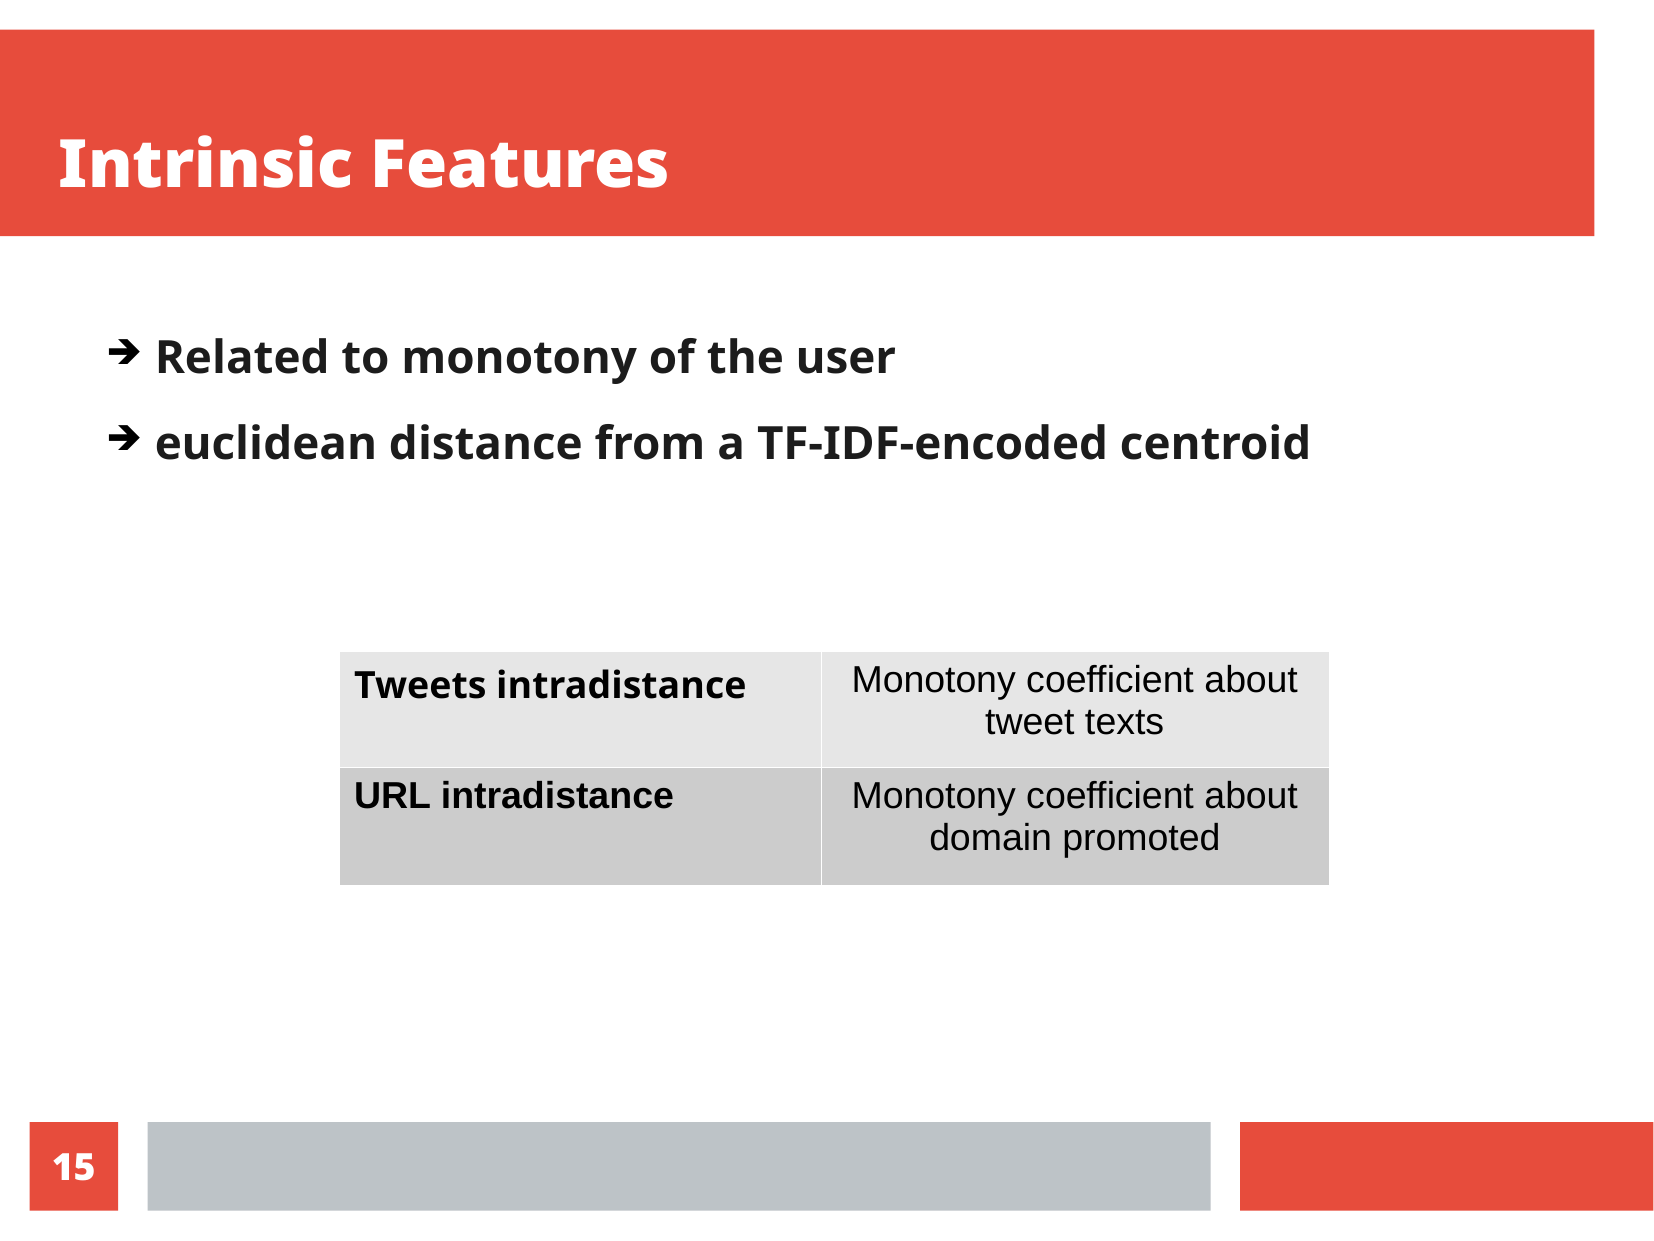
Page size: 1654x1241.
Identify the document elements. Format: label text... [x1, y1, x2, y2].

table_header Monotony coefficient about tweet texts [822, 652, 1329, 767]
list Related to monotony of the user euclidean distance from a TF-IDF-encoded centroid [59, 324, 1565, 1093]
table_cell Monotony coefficient about domain promoted [822, 768, 1329, 885]
table_header Tweets intradistance [340, 652, 821, 767]
table_cell URL intradistance [340, 768, 821, 885]
title Intrinsic Features [59, 59, 1595, 207]
